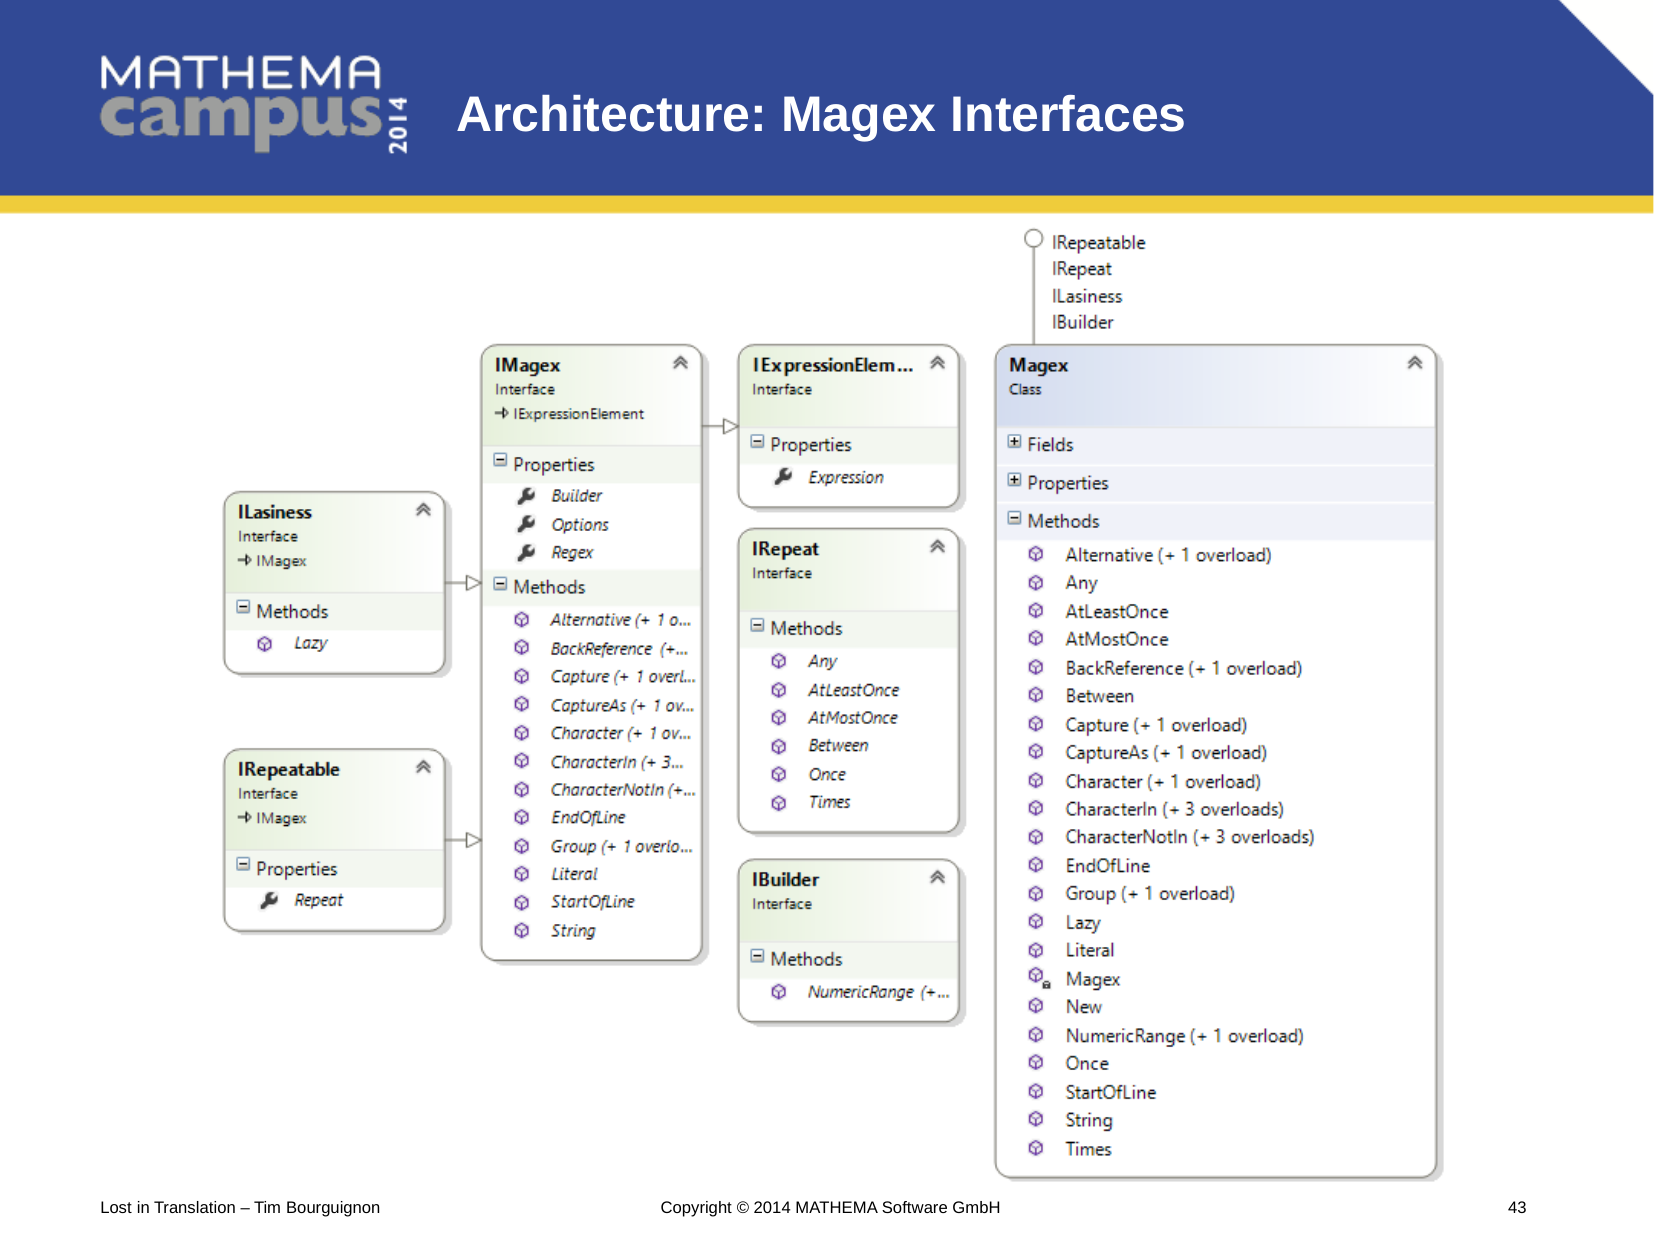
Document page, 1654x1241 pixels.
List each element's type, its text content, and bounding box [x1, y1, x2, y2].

title Architecture: Magex Interfaces [456, 68, 1528, 160]
picture [0, 0, 1654, 1191]
